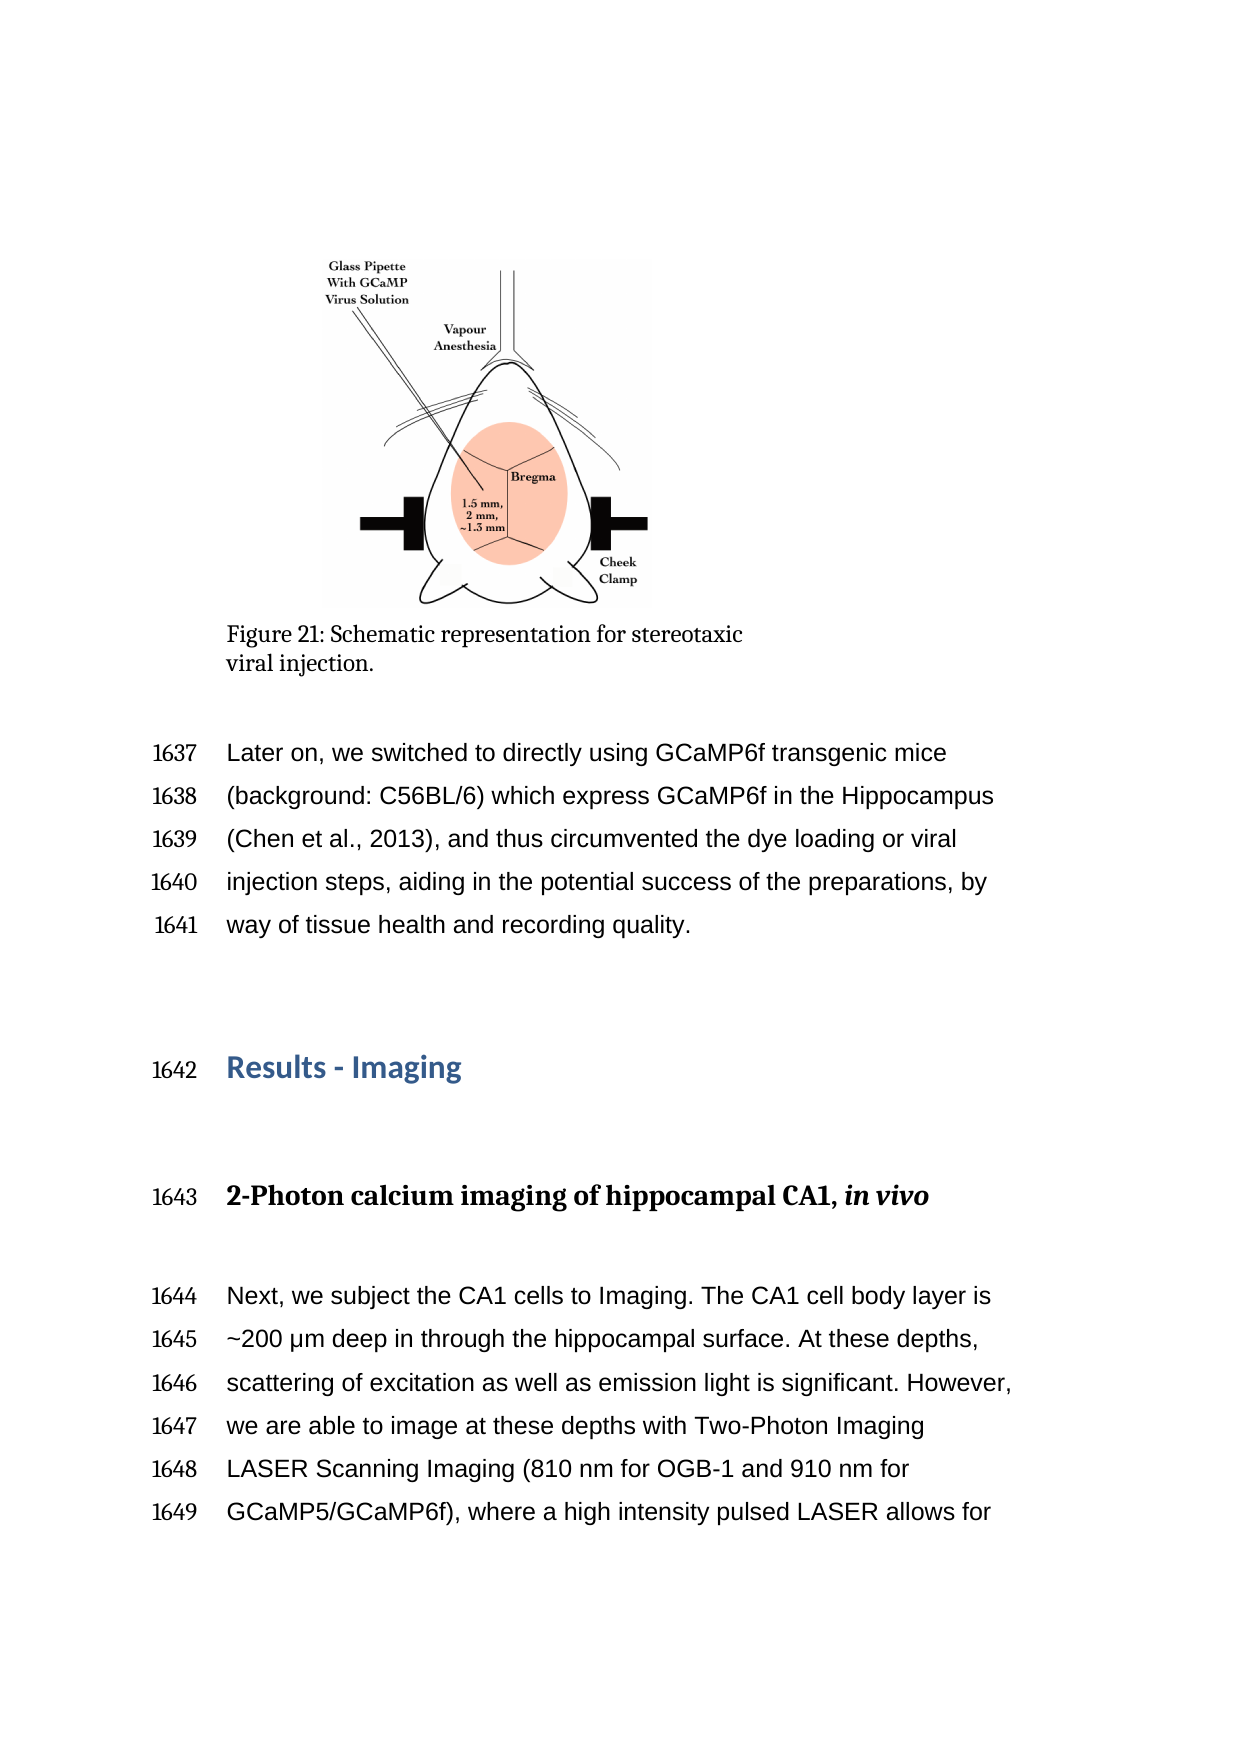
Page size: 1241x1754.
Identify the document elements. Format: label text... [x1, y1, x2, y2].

text Next, we subject the CA1 cells to Imaging. The CA1 cell body layer is ~200 μm deep in through the hippocampal surface. At these depths, scattering of excitation as well as emission light is significant. However, we are able to image at these depths with Two-Photon Imaging LASER Scanning Imaging (810 nm for OGB-1 and 910 nm for GCaMP5/GCaMP6f), where a high intensity pulsed LASER allows for [226, 1281, 1014, 1526]
text Figure 21: Schematic representation for stereotaxic viral injection. [226, 608, 748, 678]
subtitle 2-Photon calcium imaging of hippocampal CA1, in vivo [226, 1179, 1014, 1213]
text Later on, we switched to directly using GCaMP6f transgenic mice (background: C56BL/6) which express GCaMP6f in the Hippocampus (Chen et al., 2013)⁠, and thus circumvented the dye loading or viral injection steps, aiding in the potential success of the preparations, by way of tissue health and recording quality. [226, 737, 1014, 939]
subtitle Results - Imaging [226, 1046, 1014, 1087]
picture [322, 259, 652, 608]
